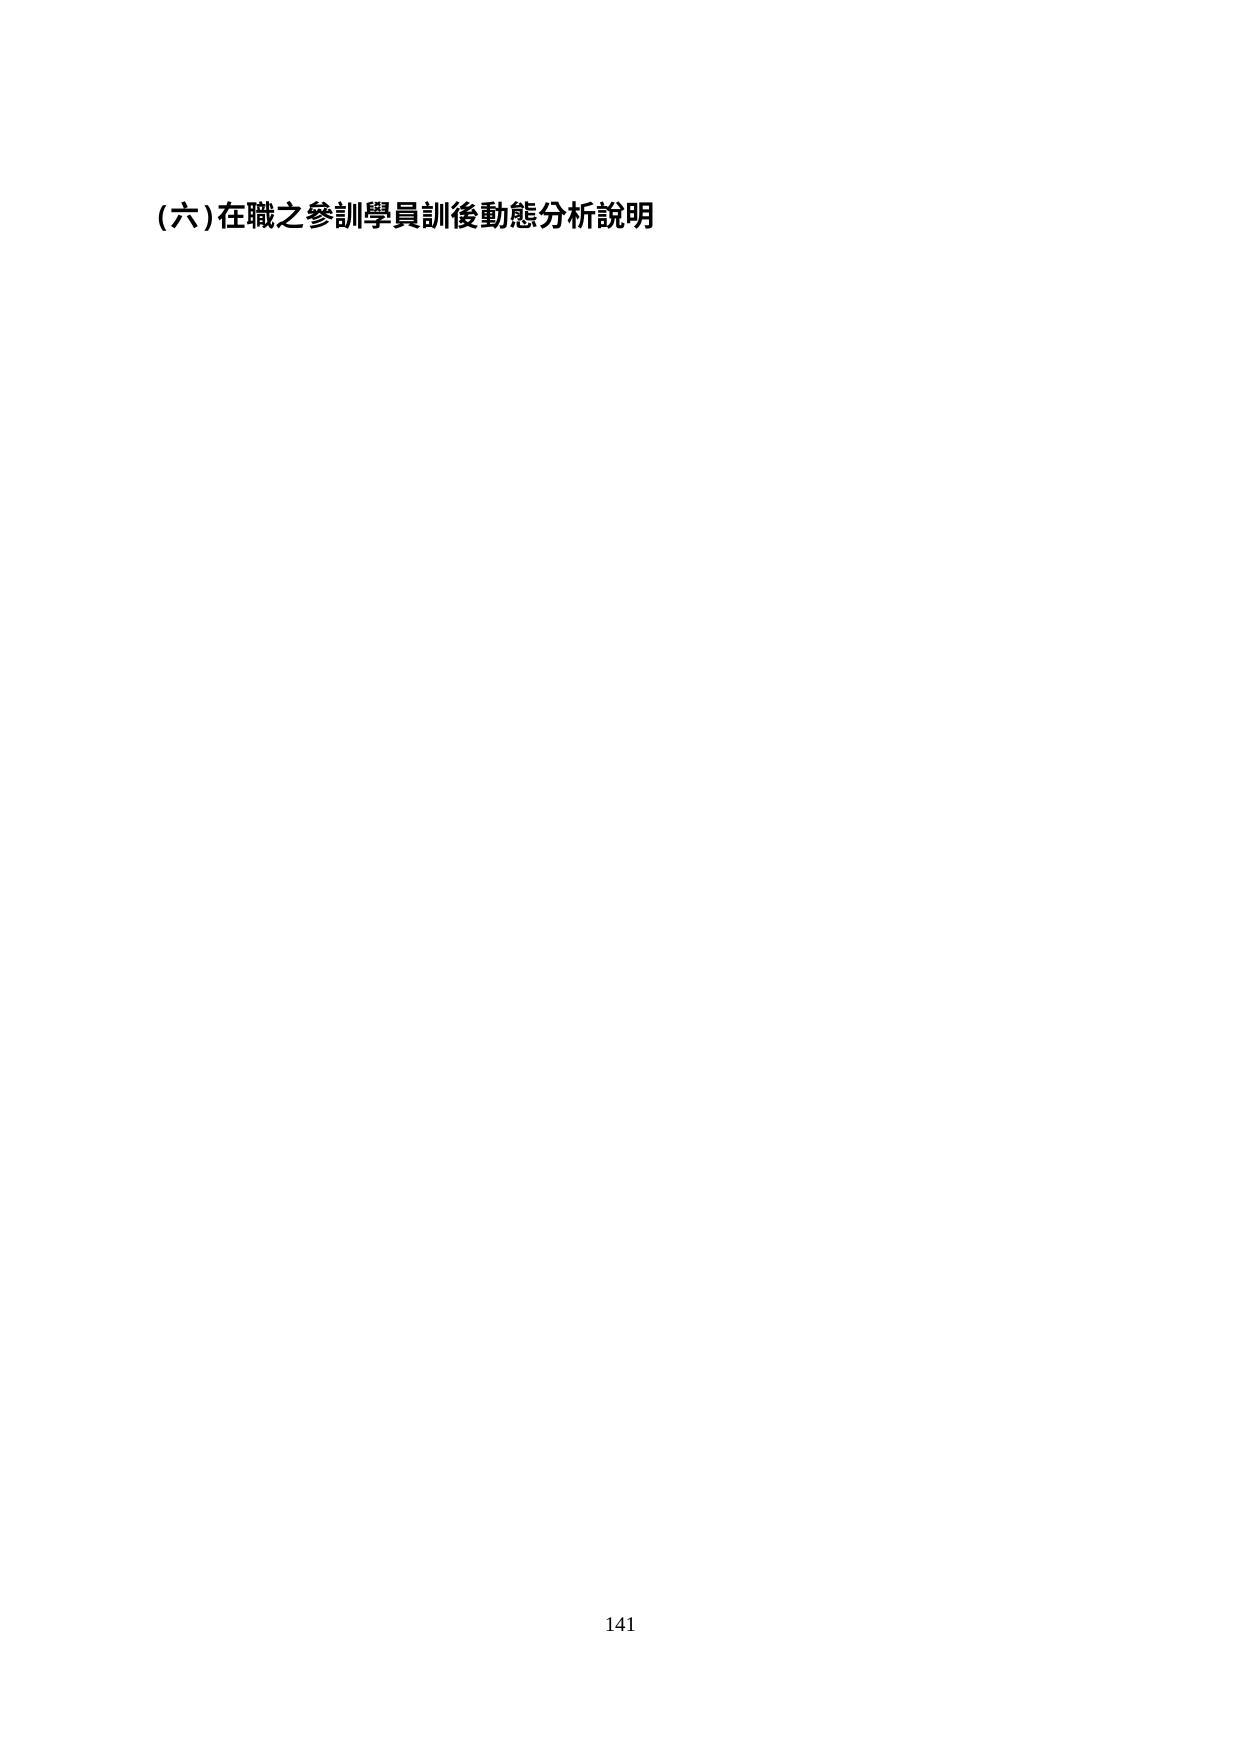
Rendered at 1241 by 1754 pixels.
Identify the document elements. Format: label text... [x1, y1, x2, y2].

text (六)在職之參訓學員訓後動態分析說明 [118, 192, 1122, 235]
